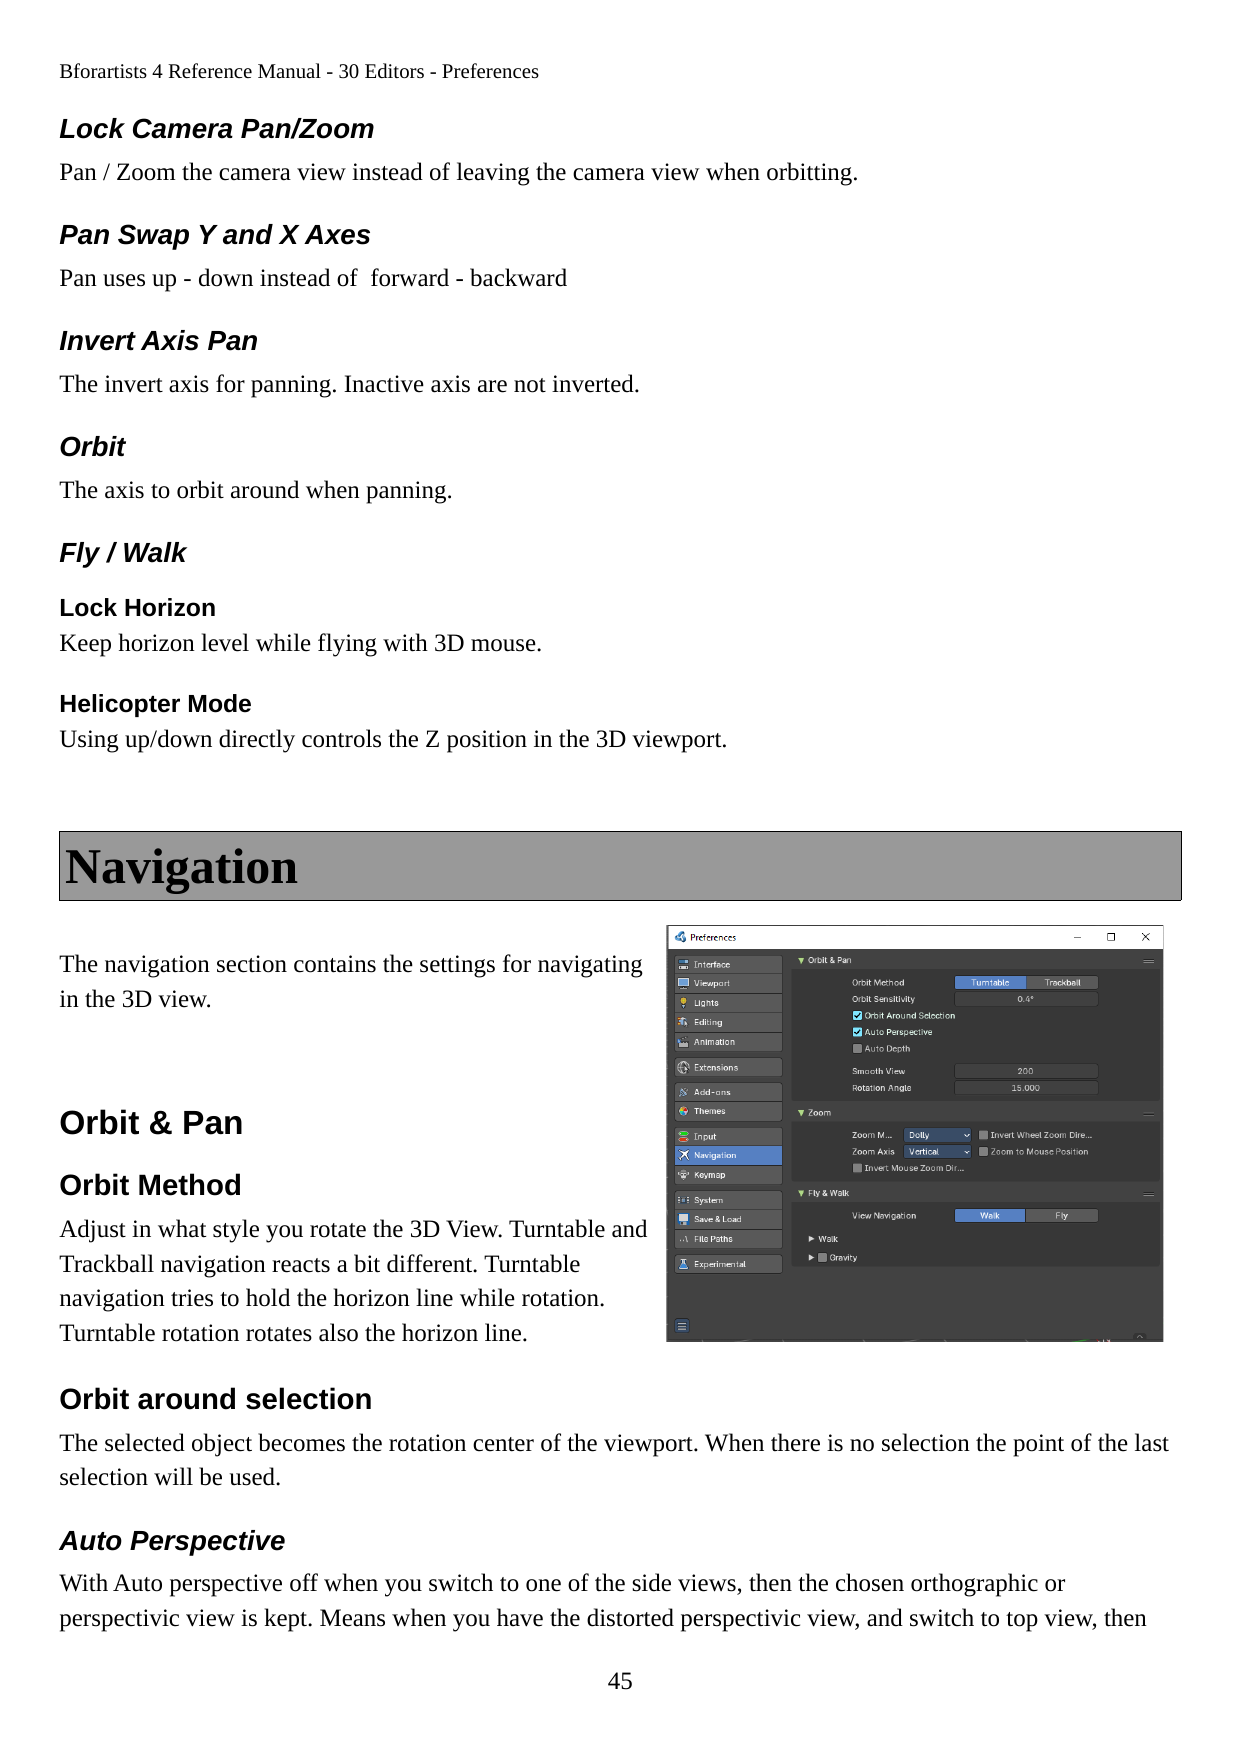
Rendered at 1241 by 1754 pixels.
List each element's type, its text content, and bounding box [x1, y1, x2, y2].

subtitle Orbit [59, 430, 1181, 462]
subtitle Pan Swap Y and X Axes [59, 218, 1181, 250]
subtitle [1164, 1103, 1181, 1141]
subtitle Fly / Walk [59, 536, 1181, 568]
text Pan uses up - down instead of forward - backward [59, 263, 1181, 292]
text Pan / Zoom the camera view instead of leaving the camera view when orbitting. [59, 157, 1181, 186]
subtitle Invert Axis Pan [59, 324, 1181, 356]
text The navigation section contains the settings for navigating in the 3D view. [59, 949, 666, 1012]
subtitle Lock Horizon [59, 593, 1181, 622]
subtitle [1164, 1168, 1181, 1202]
subtitle Helicopter Mode [59, 689, 1181, 718]
picture [666, 925, 1164, 1342]
text Keep horizon level while flying with 3D mouse. [59, 628, 1181, 657]
text With Auto perspective off when you switch to one of the side views, then the chosen orthographic or perspectivic view is kept. Means when you have the distorted perspectivic view, and switch to top view, then [59, 1568, 1181, 1632]
text The selected object becomes the rotation center of the viewport. When there is no selection the point of the last selection will be used. [59, 1428, 1181, 1491]
table_header Navigation [60, 832, 1181, 900]
text The axis to orbit around when panning. [59, 475, 1181, 503]
text Using up/down directly controls the Z position in the 3D viewport. [59, 724, 1181, 753]
subtitle Orbit & Pan [59, 1103, 666, 1141]
subtitle Auto Perspective [59, 1524, 1181, 1556]
text The invert axis for panning. Inactive axis are not inverted. [59, 369, 1181, 398]
subtitle Lock Camera Pan/Zoom [59, 113, 1181, 144]
subtitle Orbit Method [59, 1168, 666, 1202]
subtitle Orbit around selection [59, 1382, 1181, 1415]
text Adjust in what style you rotate the 3D View. Turntable and Trackball navigation reacts a bit different. Turntable navigation tries to hold the horizon line while rotation. Turntable rotation rotates also the horizon line. [59, 1214, 1181, 1347]
